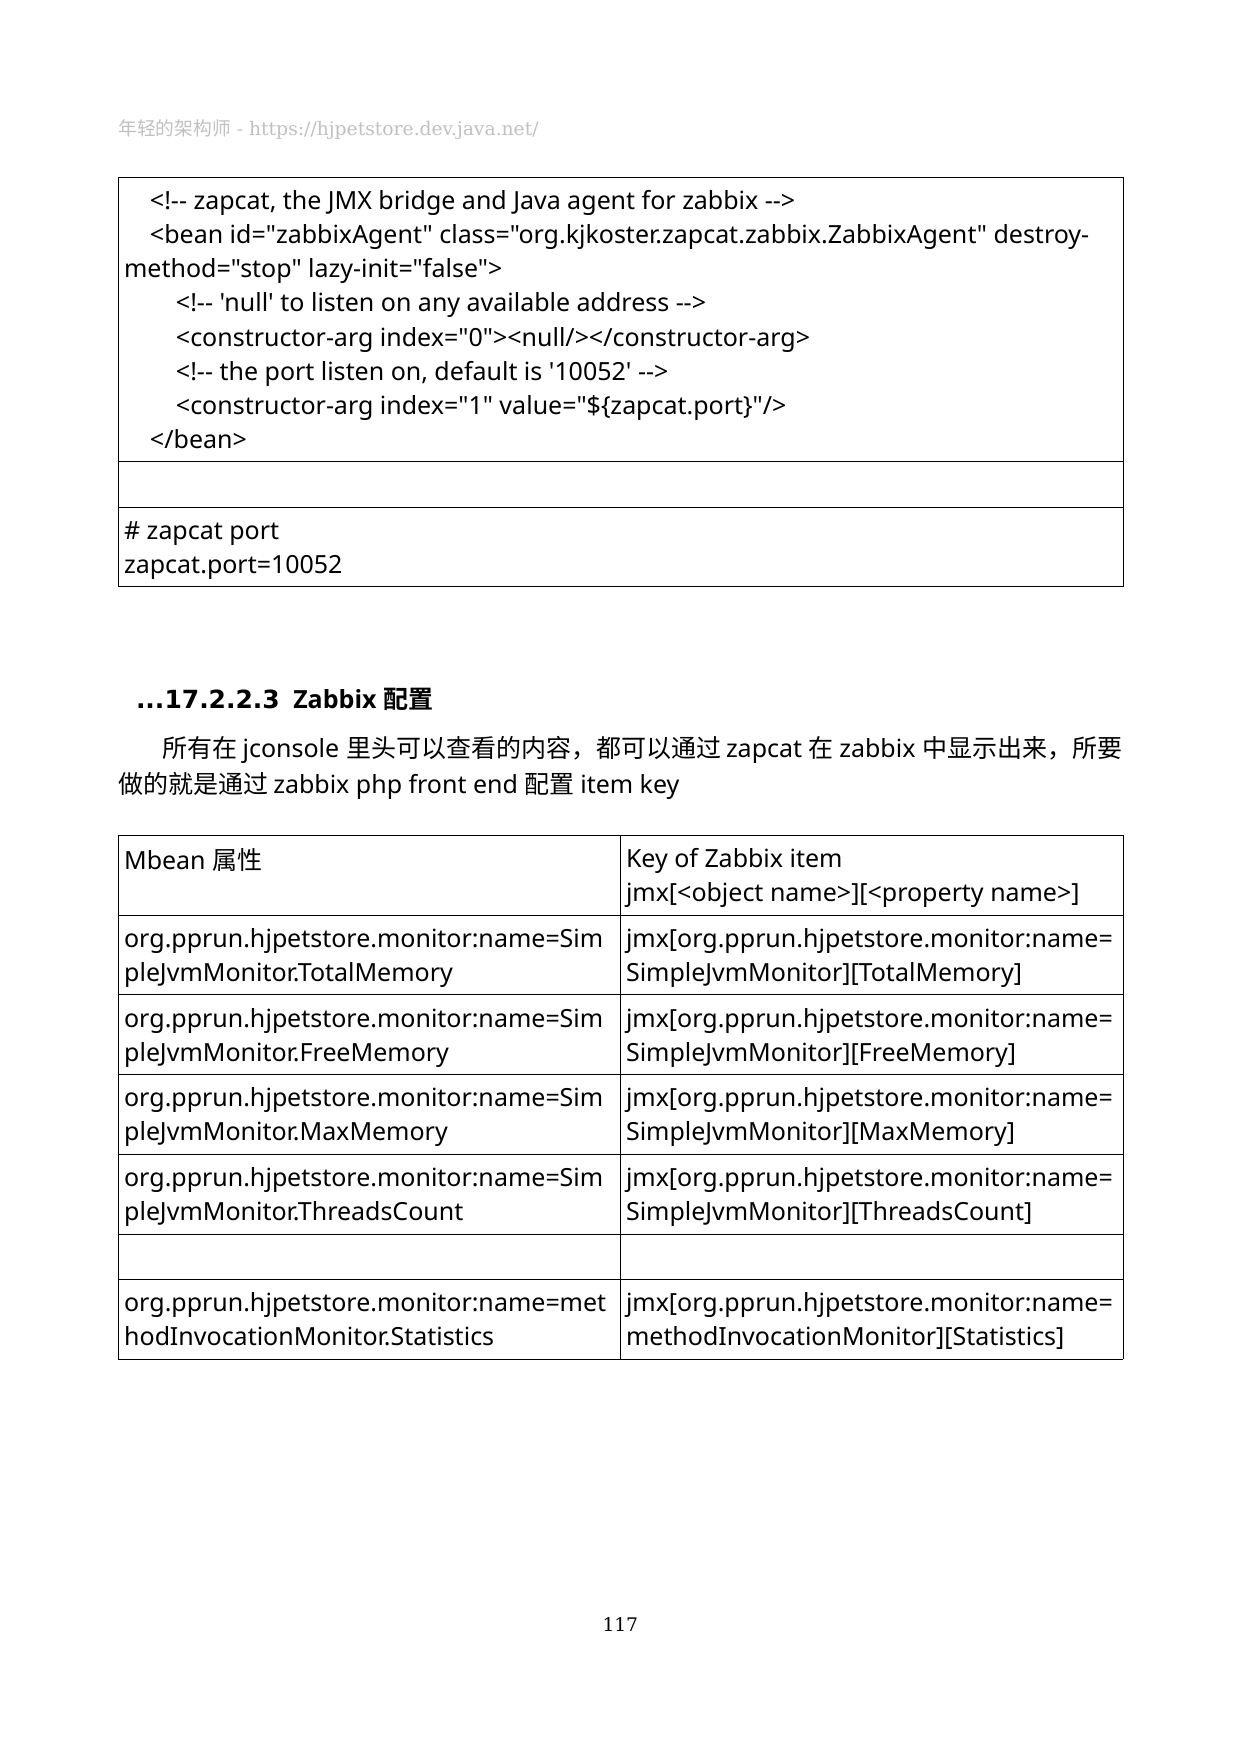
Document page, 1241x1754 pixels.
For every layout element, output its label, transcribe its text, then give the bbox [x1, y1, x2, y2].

table_cell [119, 1235, 620, 1279]
text 所有在 jconsole 里头可以查看的内容，都可以通过zapcat 在 zabbix 中显示出来，所要做的就是通过zabbix php front end 配置 item key [118, 728, 1122, 801]
table_cell org.pprun.hjpetstore.monitor:name=SimpleJvmMonitor.TotalMemory [119, 916, 620, 994]
table_cell org.pprun.hjpetstore.monitor:name=methodInvocationMonitor.Statistics [119, 1280, 620, 1359]
table_cell jmx[org.pprun.hjpetstore.monitor:name=methodInvocationMonitor][Statistics] [621, 1280, 1123, 1359]
table_cell jmx[org.pprun.hjpetstore.monitor:name=SimpleJvmMonitor][TotalMemory] [621, 916, 1123, 994]
table_cell jmx[org.pprun.hjpetstore.monitor:name=SimpleJvmMonitor][MaxMemory] [621, 1075, 1123, 1154]
table_cell [621, 1235, 1123, 1279]
table_header Key of Zabbix item jmx[<object name>][<property name>] [621, 836, 1123, 915]
table_header Mbean 属性 [119, 836, 620, 915]
table_cell # zapcat port zapcat.port=10052 [119, 508, 1123, 586]
table_cell jmx[org.pprun.hjpetstore.monitor:name=SimpleJvmMonitor][ThreadsCount] [621, 1155, 1123, 1233]
table_cell org.pprun.hjpetstore.monitor:name=SimpleJvmMonitor.FreeMemory [119, 995, 620, 1074]
table_cell jmx[org.pprun.hjpetstore.monitor:name=SimpleJvmMonitor][FreeMemory] [621, 995, 1123, 1074]
table_cell org.pprun.hjpetstore.monitor:name=SimpleJvmMonitor.ThreadsCount [119, 1155, 620, 1233]
table_cell <!-- zapcat, the JMX bridge and Java agent for zabbix --> <bean id="zabbixAgent" class="org.kjkoster.zapcat.zabbix.ZabbixAgent" destroy-method="stop" lazy-init="false"> <!-- 'null' to listen on any available address --> <constructor-arg index="0"><null/></constructor-arg> <!-- the port listen on, default is '10052' --> <constructor-arg index="1" value="${zapcat.port}"/> </bean> [119, 178, 1123, 461]
subtitle Zabbix 配置 [136, 680, 1122, 716]
table_cell [119, 462, 1123, 507]
table_cell org.pprun.hjpetstore.monitor:name=SimpleJvmMonitor.MaxMemory [119, 1075, 620, 1154]
